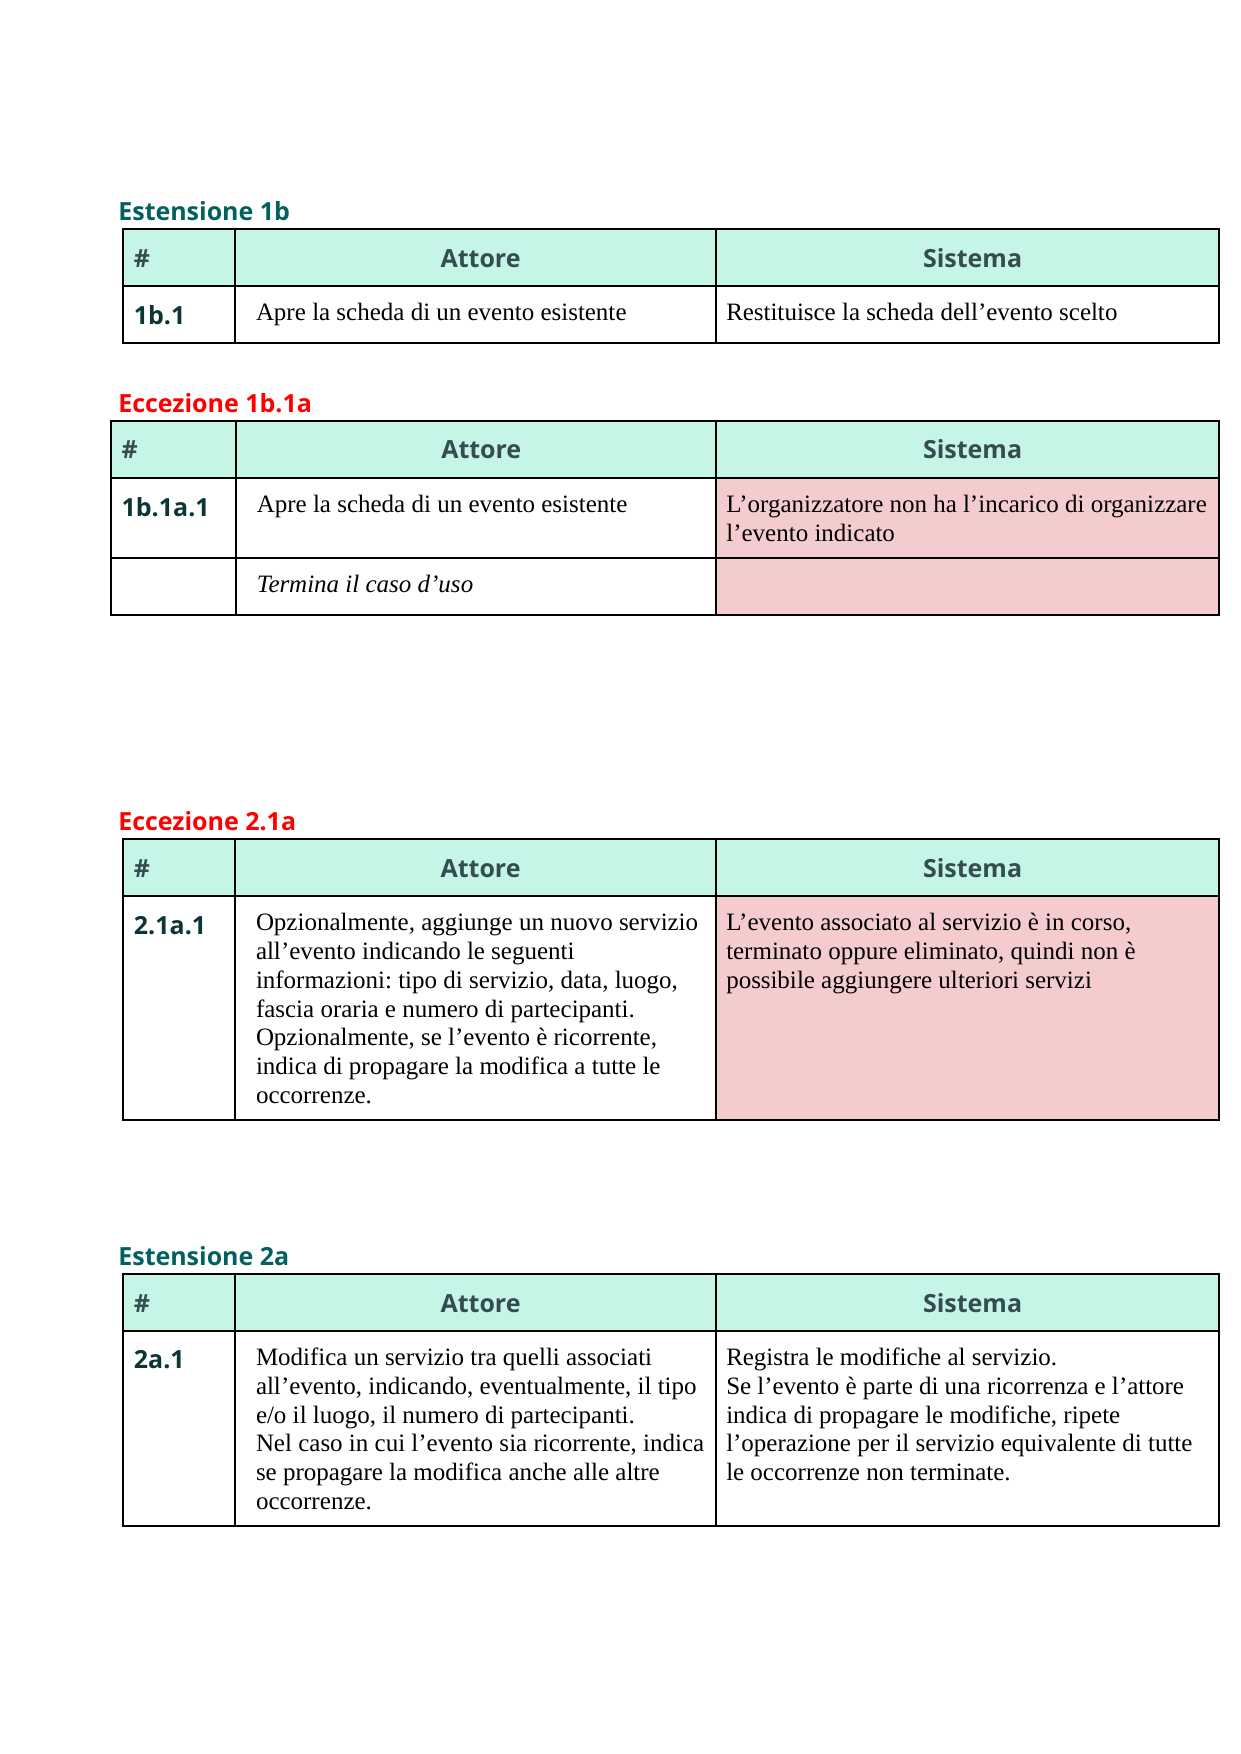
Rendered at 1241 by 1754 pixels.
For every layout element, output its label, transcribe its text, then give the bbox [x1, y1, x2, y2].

table_cell Restituisce la scheda dell’evento scelto [717, 287, 1218, 342]
table_cell 2.1a.1 [124, 897, 234, 1119]
table_cell Apre la scheda di un evento esistente [237, 479, 715, 557]
subtitle Estensione 2a [118, 1239, 1122, 1273]
table_header Sistema [717, 230, 1218, 285]
table_cell L’evento associato al servizio è in corso, terminato oppure eliminato, quindi non è possibile aggiungere ulteriori servizi [717, 897, 1218, 1119]
table_header # [124, 230, 234, 285]
table_cell Apre la scheda di un evento esistente [236, 287, 715, 342]
table_cell 1b.1a.1 [112, 479, 235, 557]
table_header # [124, 1275, 234, 1330]
table_cell L’organizzatore non ha l’incarico di organizzare l’evento indicato [717, 479, 1218, 557]
table_header # [112, 422, 235, 477]
table_header # [124, 840, 234, 895]
table_cell Opzionalmente, aggiunge un nuovo servizio all’evento indicando le seguenti informazioni: tipo di servizio, data, luogo, fascia oraria e numero di partecipanti. Opzionalmente, se l’evento è ricorrente, indica di propagare la modifica a tutte le occorrenze. [236, 897, 715, 1119]
subtitle Estensione 1b [118, 194, 1122, 228]
table_cell Modifica un servizio tra quelli associati all’evento, indicando, eventualmente, il tipo e/o il luogo, il numero di partecipanti. Nel caso in cui l’evento sia ricorrente, indica se propagare la modifica anche alle altre occorrenze. [236, 1332, 715, 1525]
table_cell Registra le modifiche al servizio. Se l’evento è parte di una ricorrenza e l’attore indica di propagare le modifiche, ripete l’operazione per il servizio equivalente di tutte le occorrenze non terminate. [717, 1332, 1218, 1525]
table_header Sistema [717, 840, 1218, 895]
table_cell 2a.1 [124, 1332, 234, 1525]
subtitle Eccezione 1b.1a [118, 386, 1122, 420]
table_cell 1b.1 [124, 287, 234, 342]
table_header Sistema [717, 1275, 1218, 1330]
table_cell Termina il caso d’uso [237, 559, 715, 614]
subtitle Eccezione 2.1a [118, 804, 1122, 838]
table_header Attore [236, 1275, 715, 1330]
table_header Attore [236, 840, 715, 895]
table_cell [717, 559, 1218, 614]
table_header Attore [236, 230, 715, 285]
table_header Sistema [717, 422, 1218, 477]
table_header Attore [237, 422, 715, 477]
table_cell [112, 559, 235, 614]
